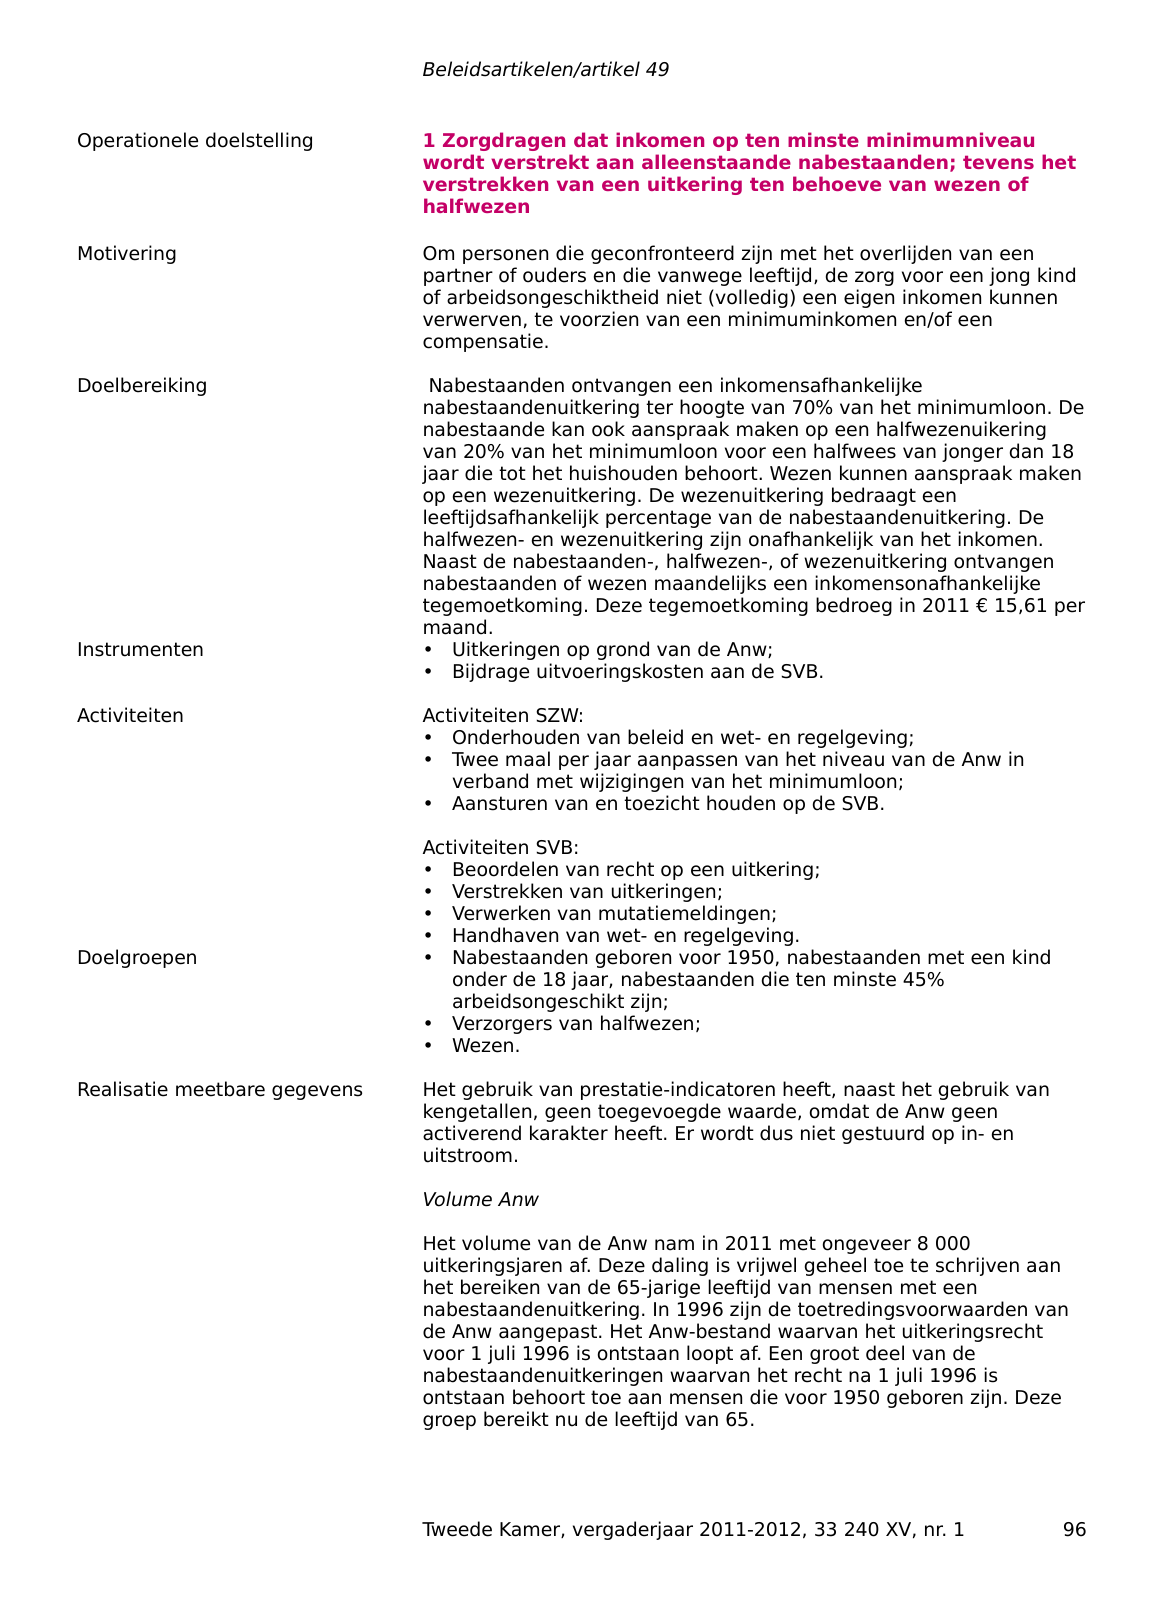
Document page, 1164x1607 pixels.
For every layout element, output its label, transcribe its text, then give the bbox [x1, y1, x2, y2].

subtitle Volume Anw [422, 1189, 1087, 1211]
text • Wezen. [422, 1035, 1087, 1057]
text • Bijdrage uitvoeringskosten aan de SVB. [422, 661, 1087, 683]
text • Nabestaanden geboren voor 1950, nabestaanden met een kind onder de 18 jaar, nabestaanden die ten minste 45% arbeidsongeschikt zijn; [422, 947, 1087, 1013]
text • Verwerken van mutatiemeldingen; [422, 903, 1087, 925]
text [77, 661, 399, 669]
text Het volume van de Anw nam in 2011 met ongeveer 8 000 uitkeringsjaren af. Deze daling is vrijwel geheel toe te schrijven aan het bereiken van de 65-jarige leeftijd van mensen met een nabestaandenuitkering. In 1996 zijn de toetredingsvoorwaarden van de Anw aangepast. Het Anw-bestand waarvan het uitkeringsrecht voor 1 juli 1996 is ontstaan loopt af. Een groot deel van de nabestaandenuitkeringen waarvan het recht na 1 juli 1996 is ontstaan behoort toe aan mensen die voor 1950 geboren zijn. Deze groep bereikt nu de leeftijd van 65. [422, 1233, 1087, 1431]
text Activiteiten SVB: [422, 837, 1087, 859]
text • Onderhouden van beleid en wet- en regelgeving; [422, 727, 1087, 749]
text Activiteiten SZW: [422, 705, 1087, 727]
text Instrumenten [77, 639, 399, 661]
text • Aansturen van en toezicht houden op de SVB. [422, 793, 1087, 815]
text Nabestaanden ontvangen een inkomensafhankelijke nabestaandenuitkering ter hoogte van 70% van het minimumloon. De nabestaande kan ook aanspraak maken op een halfwezenuikering van 20% van het minimumloon voor een halfwees van jonger dan 18 jaar die tot het huishouden behoort. Wezen kunnen aanspraak maken op een wezenuitkering. De wezenuitkering bedraagt een leeftijdsafhankelijk percentage van de nabestaandenuitkering. De halfwezen- en wezenuitkering zijn onafhankelijk van het inkomen. Naast de nabestaanden-, halfwezen-, of wezenuitkering ontvangen nabestaanden of wezen maandelijks een inkomensonafhankelijke tegemoetkoming. Deze tegemoetkoming bedroeg in 2011 € 15,61 per maand. [422, 375, 1087, 639]
text Om personen die geconfronteerd zijn met het overlijden van een partner of ouders en die vanwege leeftijd, de zorg voor een jong kind of arbeidsongeschiktheid niet (volledig) een eigen inkomen kunnen verwerven, te voorzien van een minimuminkomen en/of een compensatie. [422, 243, 1087, 353]
text Operationele doelstelling [77, 130, 399, 152]
subtitle 1 Zorgdragen dat inkomen op ten minste minimumniveau wordt verstrekt aan alleenstaande nabestaanden; tevens het verstrekken van een uitkering ten behoeve van wezen of halfwezen [422, 130, 1087, 218]
text • Handhaven van wet- en regelgeving. [422, 925, 1087, 947]
text Het gebruik van prestatie-indicatoren heeft, naast het gebruik van kengetallen, geen toegevoegde waarde, omdat de Anw geen activerend karakter heeft. Er wordt dus niet gestuurd op in- en uitstroom. [422, 1079, 1087, 1167]
text [77, 727, 399, 735]
text Doelbereiking [77, 375, 399, 397]
text • Verstrekken van uitkeringen; [422, 881, 1087, 903]
text • Uitkeringen op grond van de Anw; [422, 639, 1087, 661]
text Motivering [77, 243, 399, 265]
text • Twee maal per jaar aanpassen van het niveau van de Anw in verband met wijzigingen van het minimumloon; [422, 749, 1087, 793]
text Realisatie meetbare gegevens [77, 1079, 399, 1101]
text • Verzorgers van halfwezen; [422, 1013, 1087, 1035]
text Activiteiten [77, 705, 399, 727]
text • Beoordelen van recht op een uitkering; [422, 859, 1087, 881]
text Doelgroepen [77, 947, 399, 969]
